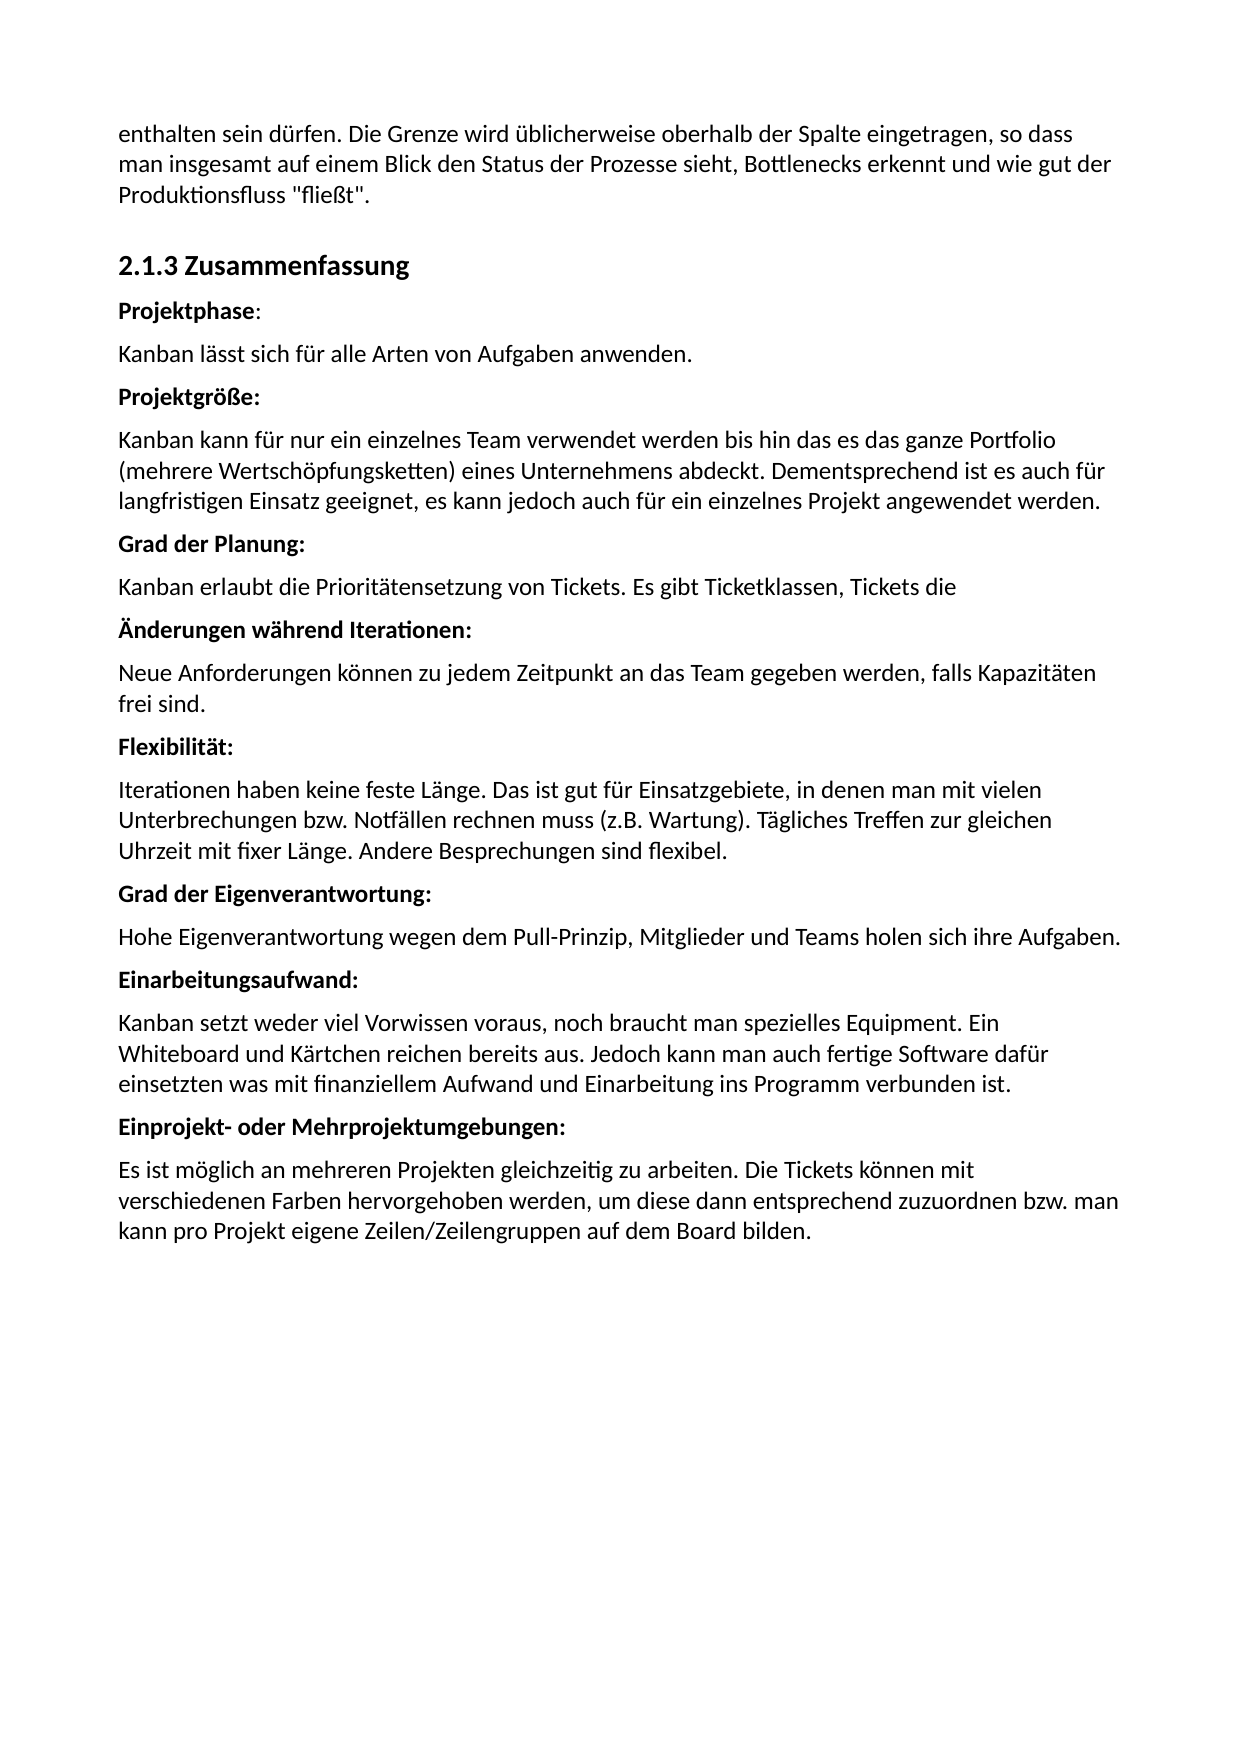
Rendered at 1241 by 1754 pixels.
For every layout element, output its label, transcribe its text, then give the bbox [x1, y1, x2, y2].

text Kanban lässt sich für alle Arten von Aufgaben anwenden. [118, 338, 1122, 369]
text Grad der Eigenverantwortung: [118, 878, 1122, 909]
text Änderungen während Iterationen: [118, 614, 1122, 645]
subtitle 2.1.3 Zusammenfassung [118, 247, 1122, 283]
text enthalten sein dürfen. Die Grenze wird üblicherweise oberhalb der Spalte eingetragen, so dass man insgesamt auf einem Blick den Status der Prozesse sieht, Bottlenecks erkennt und wie gut der Produktionsfluss "fließt". [118, 118, 1122, 210]
text Kanban setzt weder viel Vorwissen voraus, noch braucht man spezielles Equipment. Ein Whiteboard und Kärtchen reichen bereits aus. Jedoch kann man auch fertige Software dafür einsetzten was mit finanziellem Aufwand und Einarbeitung ins Programm verbunden ist. [118, 1007, 1122, 1099]
text Projektphase: [118, 295, 1122, 326]
text Iterationen haben keine feste Länge. Das ist gut für Einsatzgebiete, in denen man mit vielen Unterbrechungen bzw. Notfällen rechnen muss (z.B. Wartung). Tägliches Treffen zur gleichen Uhrzeit mit fixer Länge. Andere Besprechungen sind flexibel. [118, 774, 1122, 866]
text Grad der Planung: [118, 528, 1122, 559]
text Hohe Eigenverantwortung wegen dem Pull-Prinzip, Mitglieder und Teams holen sich ihre Aufgaben. [118, 921, 1122, 952]
text Einprojekt- oder Mehrprojektumgebungen: [118, 1111, 1122, 1142]
text Einarbeitungsaufwand: [118, 964, 1122, 995]
text Kanban erlaubt die Prioritätensetzung von Tickets. Es gibt Ticketklassen, Tickets die [118, 571, 1122, 602]
text Flexibilität: [118, 731, 1122, 762]
text Projektgröße: [118, 381, 1122, 412]
text Es ist möglich an mehreren Projekten gleichzeitig zu arbeiten. Die Tickets können mit verschiedenen Farben hervorgehoben werden, um diese dann entsprechend zuzuordnen bzw. man kann pro Projekt eigene Zeilen/Zeilengruppen auf dem Board bilden. [118, 1154, 1122, 1246]
text Neue Anforderungen können zu jedem Zeitpunkt an das Team gegeben werden, falls Kapazitäten frei sind. [118, 657, 1122, 718]
text Kanban kann für nur ein einzelnes Team verwendet werden bis hin das es das ganze Portfolio (mehrere Wertschöpfungsketten) eines Unternehmens abdeckt. Dementsprechend ist es auch für langfristigen Einsatz geeignet, es kann jedoch auch für ein einzelnes Projekt angewendet werden. [118, 424, 1122, 516]
